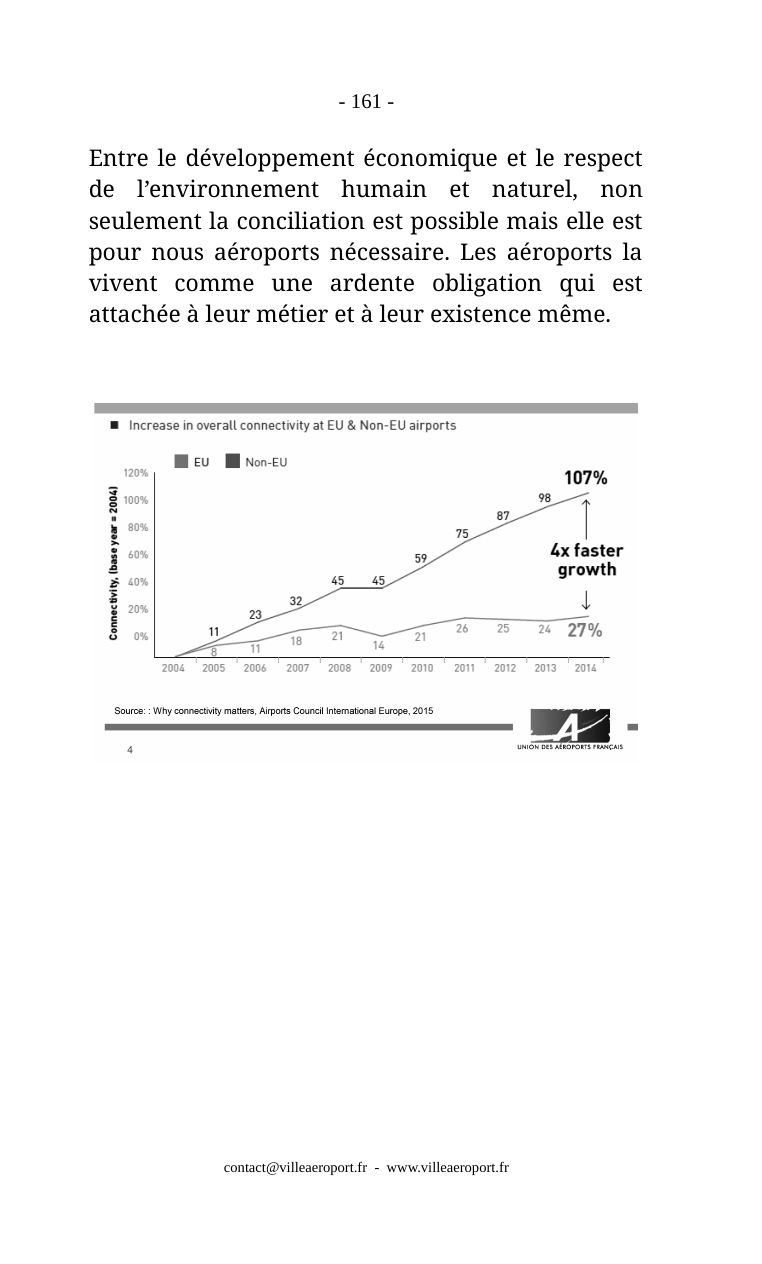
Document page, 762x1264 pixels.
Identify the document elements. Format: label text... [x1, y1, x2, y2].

table_header [89, 398, 644, 403]
picture [94, 403, 638, 764]
text Entre le développement économique et le respect de l’environnement humain et naturel, non seulement la conciliation est possible mais elle est pour nous aéroports nécessaire. Les aéroports la vivent comme une ardente obligation qui est attachée à leur métier et à leur existence même. [88, 142, 644, 329]
table_header [89, 404, 644, 803]
